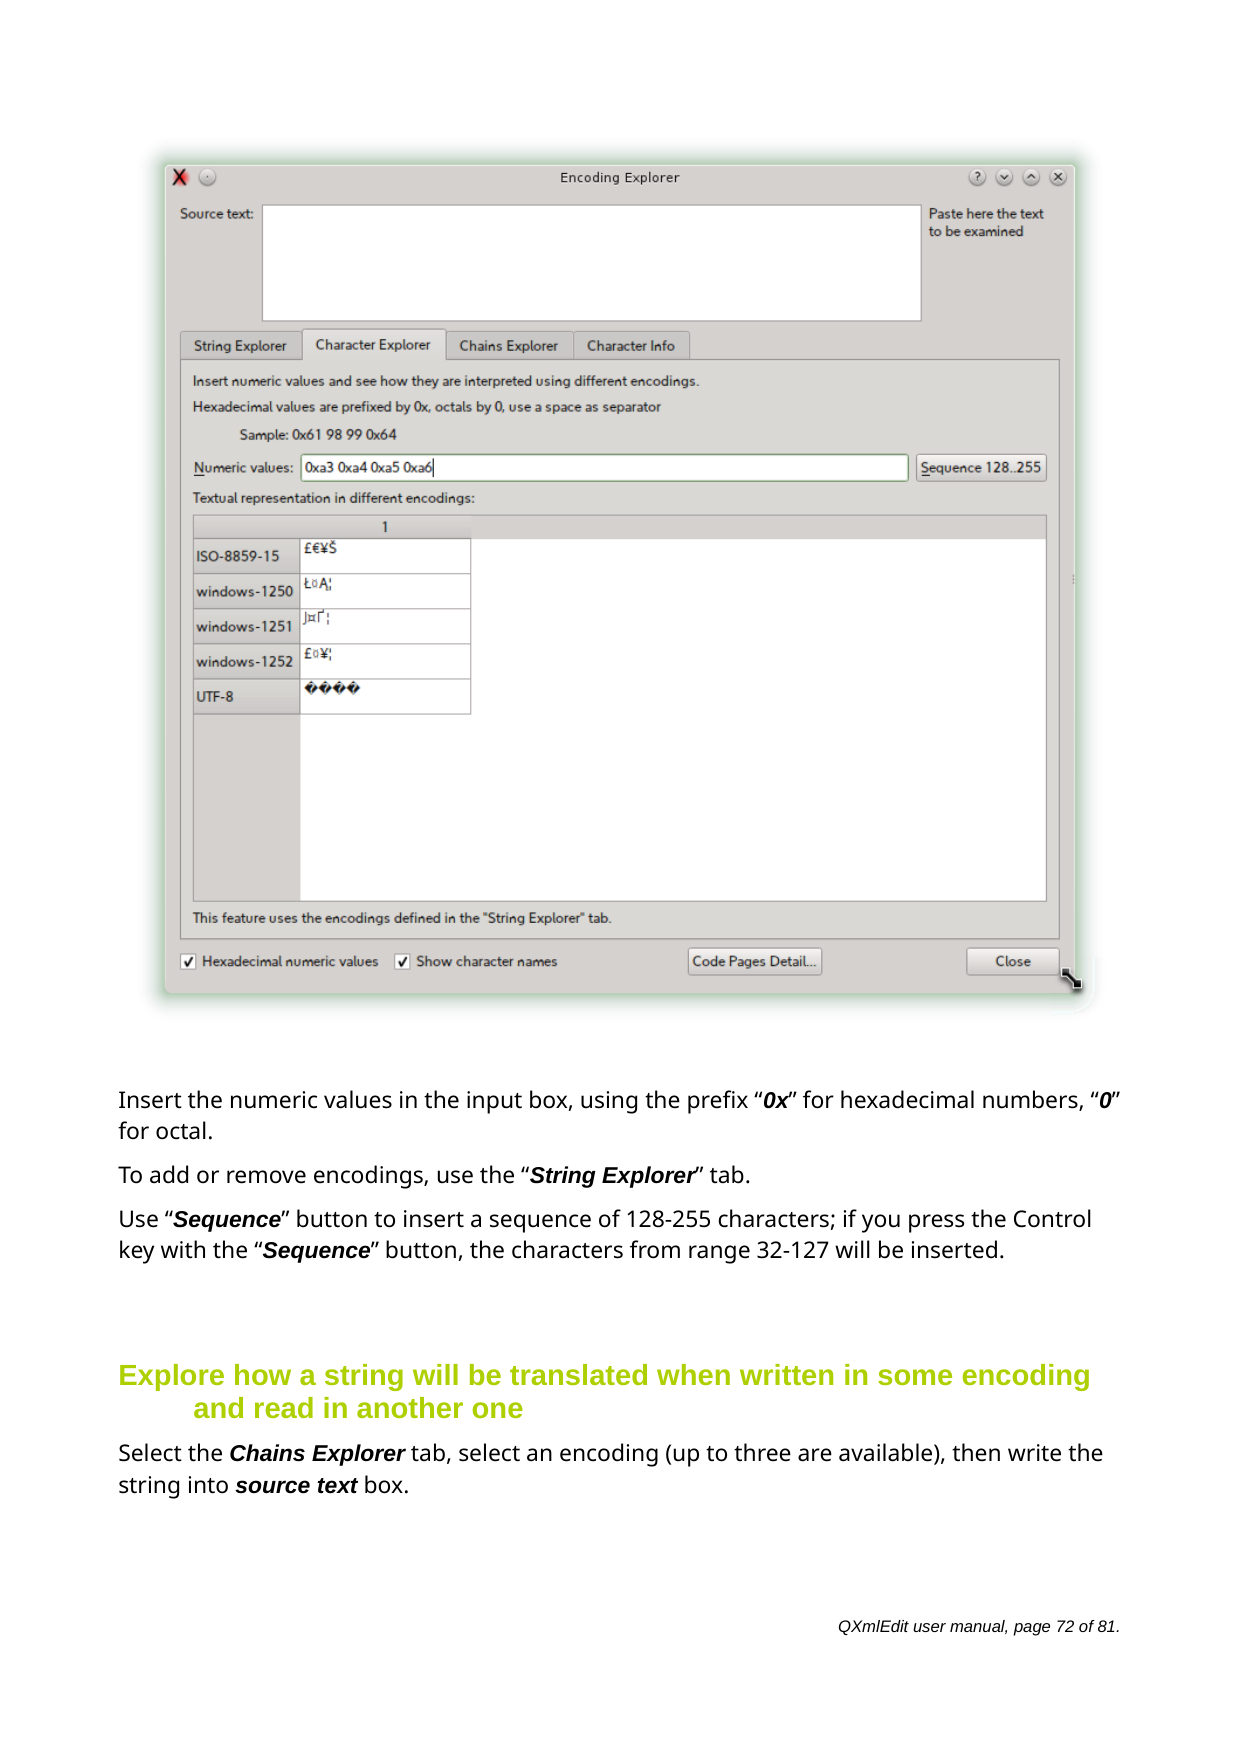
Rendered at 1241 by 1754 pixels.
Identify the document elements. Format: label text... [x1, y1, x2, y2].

text Insert the numeric values in the input box, using the prefix “0x” for hexadecimal numbers, “0” for octal. [118, 1084, 1122, 1146]
text Select the Chains Explorer tab, select an encoding (up to three are available), then write the string into source text box. [118, 1437, 1122, 1500]
subtitle Explore how a string will be translated when written in some encoding and read in another one [118, 1358, 1122, 1425]
text Use “Sequence” button to insert a sequence of 128-255 characters; if you press the Control key with the “Sequence” button, the characters from range 32-127 will be inserted. [118, 1202, 1122, 1265]
picture [118, 118, 1122, 1040]
text To add or remove encodings, use the “String Explorer” tab. [118, 1159, 1122, 1190]
